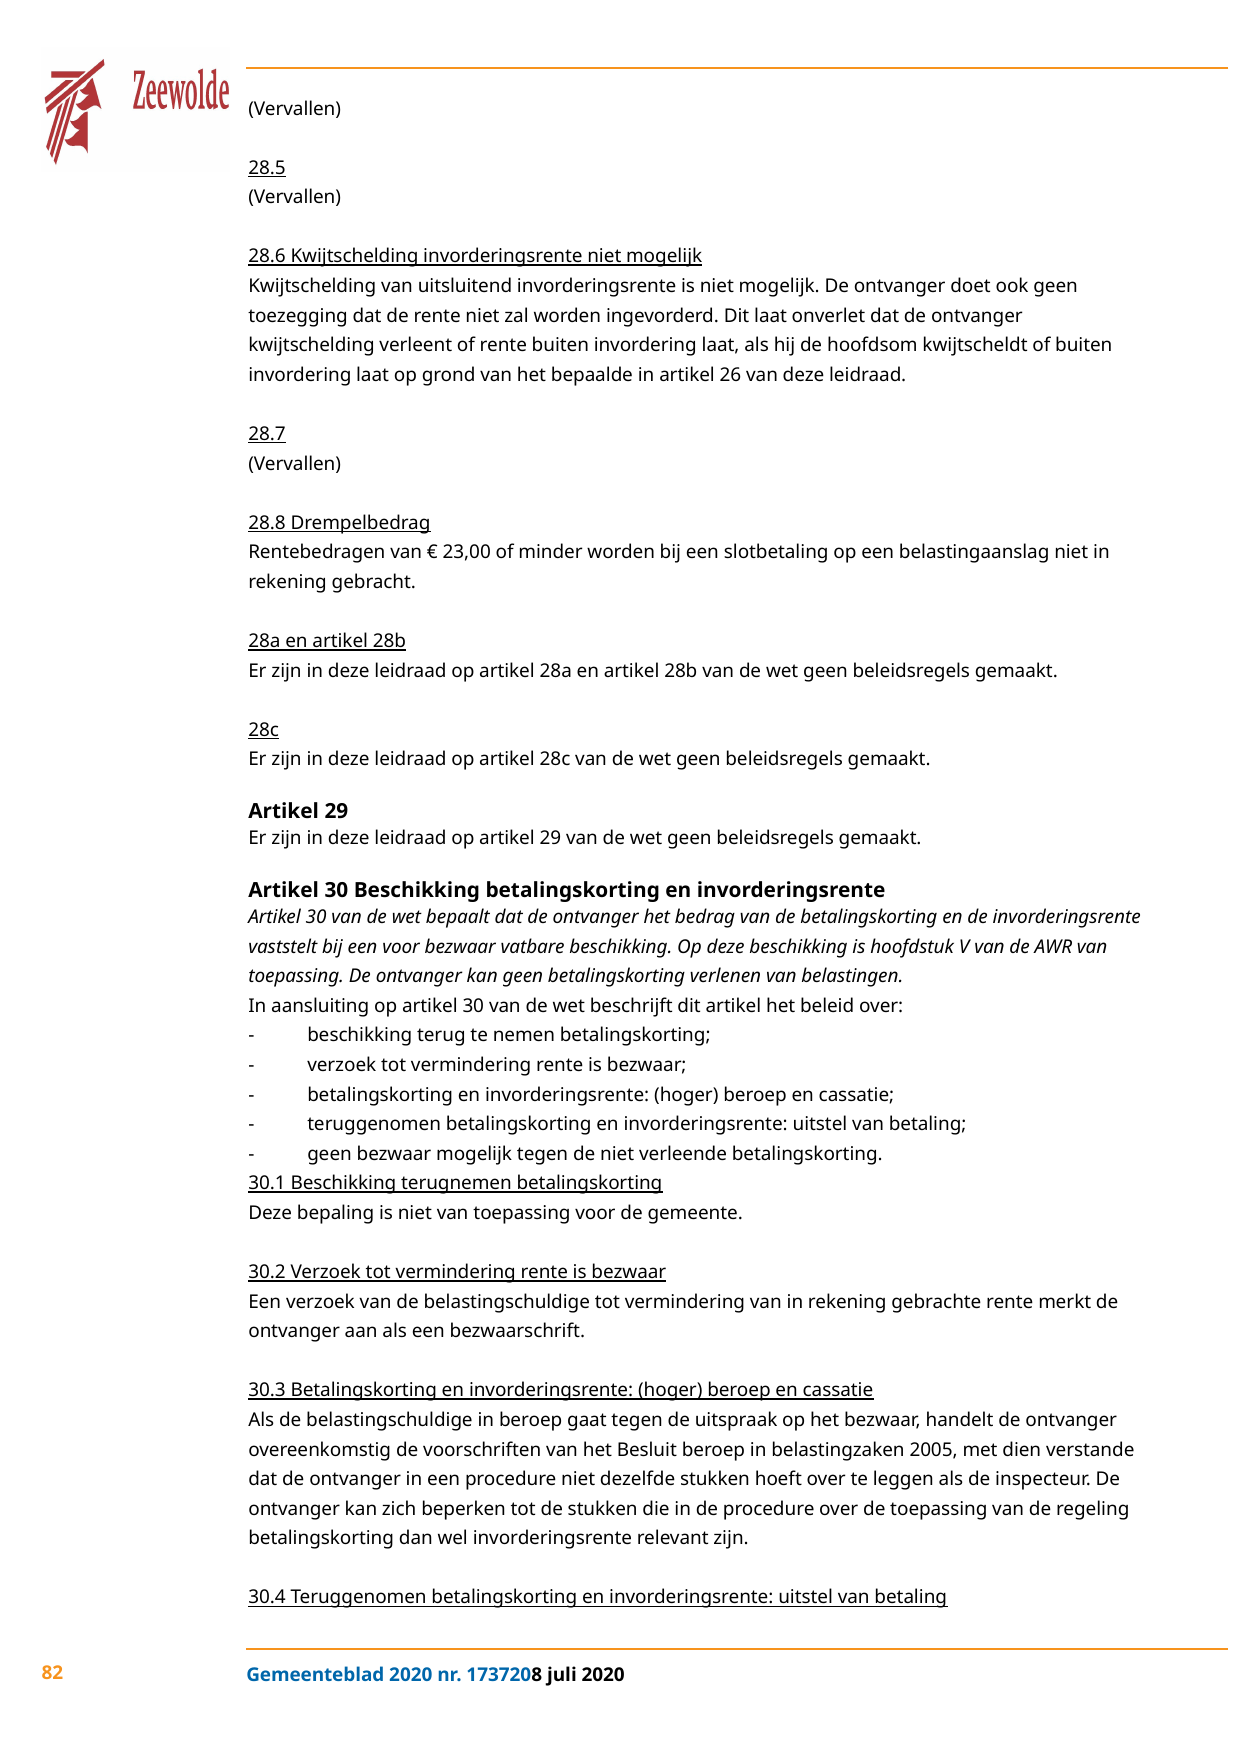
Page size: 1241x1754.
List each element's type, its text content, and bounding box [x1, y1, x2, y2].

text 28.5 [248, 154, 1152, 180]
list betalingskorting en invorderingsrente: (hoger) beroep en cassatie; [248, 1081, 1152, 1107]
text 28c [248, 716, 1152, 742]
text Rentebedragen van € 23,00 of minder worden bij een slotbetaling op een belastingaanslag niet in rekening gebracht. [248, 538, 1152, 594]
text 30.4 Teruggenomen betalingskorting en invorderingsrente: uitstel van betaling [248, 1584, 1152, 1609]
text Er zijn in deze leidraad op artikel 28a en artikel 28b van de wet geen beleidsregels gemaakt. [248, 657, 1152, 683]
text (Vervallen) [248, 95, 1152, 121]
text Deze bepaling is niet van toepassing voor de gemeente. [248, 1199, 1152, 1225]
text Kwijtschelding van uitsluitend invorderingsrente is niet mogelijk. De ontvanger doet ook geen toezegging dat de rente niet zal worden ingevorderd. Dit laat onverlet dat de ontvanger kwijtschelding verleent of rente buiten invordering laat, als hij de hoofdsom kwijtscheldt of buiten invordering laat op grond van het bepaalde in artikel 26 van deze leidraad. [248, 272, 1152, 387]
text (Vervallen) [248, 183, 1152, 209]
list verzoek tot vermindering rente is bezwaar; [248, 1051, 1152, 1077]
text 28.6 Kwijtschelding invorderingsrente niet mogelijk [248, 243, 1152, 268]
text Artikel 30 van de wet bepaalt dat de ontvanger het bedrag van de betalingskorting en de invorderingsrente vaststelt bij een voor bezwaar vatbare beschikking. Op deze beschikking is hoofdstuk V van de AWR van toepassing. De ontvanger kan geen betalingskorting verlenen van belastingen. [248, 903, 1152, 988]
text 28.7 [248, 420, 1152, 446]
text 28a en artikel 28b [248, 627, 1152, 653]
text 30.3 Betalingskorting en invorderingsrente: (hoger) beroep en cassatie [248, 1377, 1152, 1402]
list geen bezwaar mogelijk tegen de niet verleende betalingskorting. [248, 1140, 1152, 1166]
text Artikel 29 [248, 796, 1152, 824]
list teruggenomen betalingskorting en invorderingsrente: uitstel van betaling; [248, 1110, 1152, 1136]
picture [41, 47, 231, 172]
text Als de belastingschuldige in beroep gaat tegen de uitspraak op het bezwaar, handelt de ontvanger overeenkomstig de voorschriften van het Besluit beroep in belastingzaken 2005, met dien verstande dat de ontvanger in een procedure niet dezelfde stukken hoeft over te leggen als de inspecteur. De ontvanger kan zich beperken tot de stukken die in de procedure over de toepassing van de regeling betalingskorting dan wel invorderingsrente relevant zijn. [248, 1406, 1152, 1550]
text Artikel 30 Beschikking betalingskorting en invorderingsrente [248, 875, 1152, 903]
text Er zijn in deze leidraad op artikel 29 van de wet geen beleidsregels gemaakt. [248, 824, 1152, 850]
text In aansluiting op artikel 30 van de wet beschrijft dit artikel het beleid over: [248, 992, 1152, 1018]
text Een verzoek van de belastingschuldige tot vermindering van in rekening gebrachte rente merkt de ontvanger aan als een bezwaarschrift. [248, 1288, 1152, 1343]
text Er zijn in deze leidraad op artikel 28c van de wet geen beleidsregels gemaakt. [248, 746, 1152, 771]
list beschikking terug te nemen betalingskorting; [248, 1022, 1152, 1047]
text 28.8 Drempelbedrag [248, 509, 1152, 535]
text 30.1 Beschikking terugnemen betalingskorting [248, 1169, 1152, 1195]
text 30.2 Verzoek tot vermindering rente is bezwaar [248, 1258, 1152, 1284]
text (Vervallen) [248, 450, 1152, 476]
